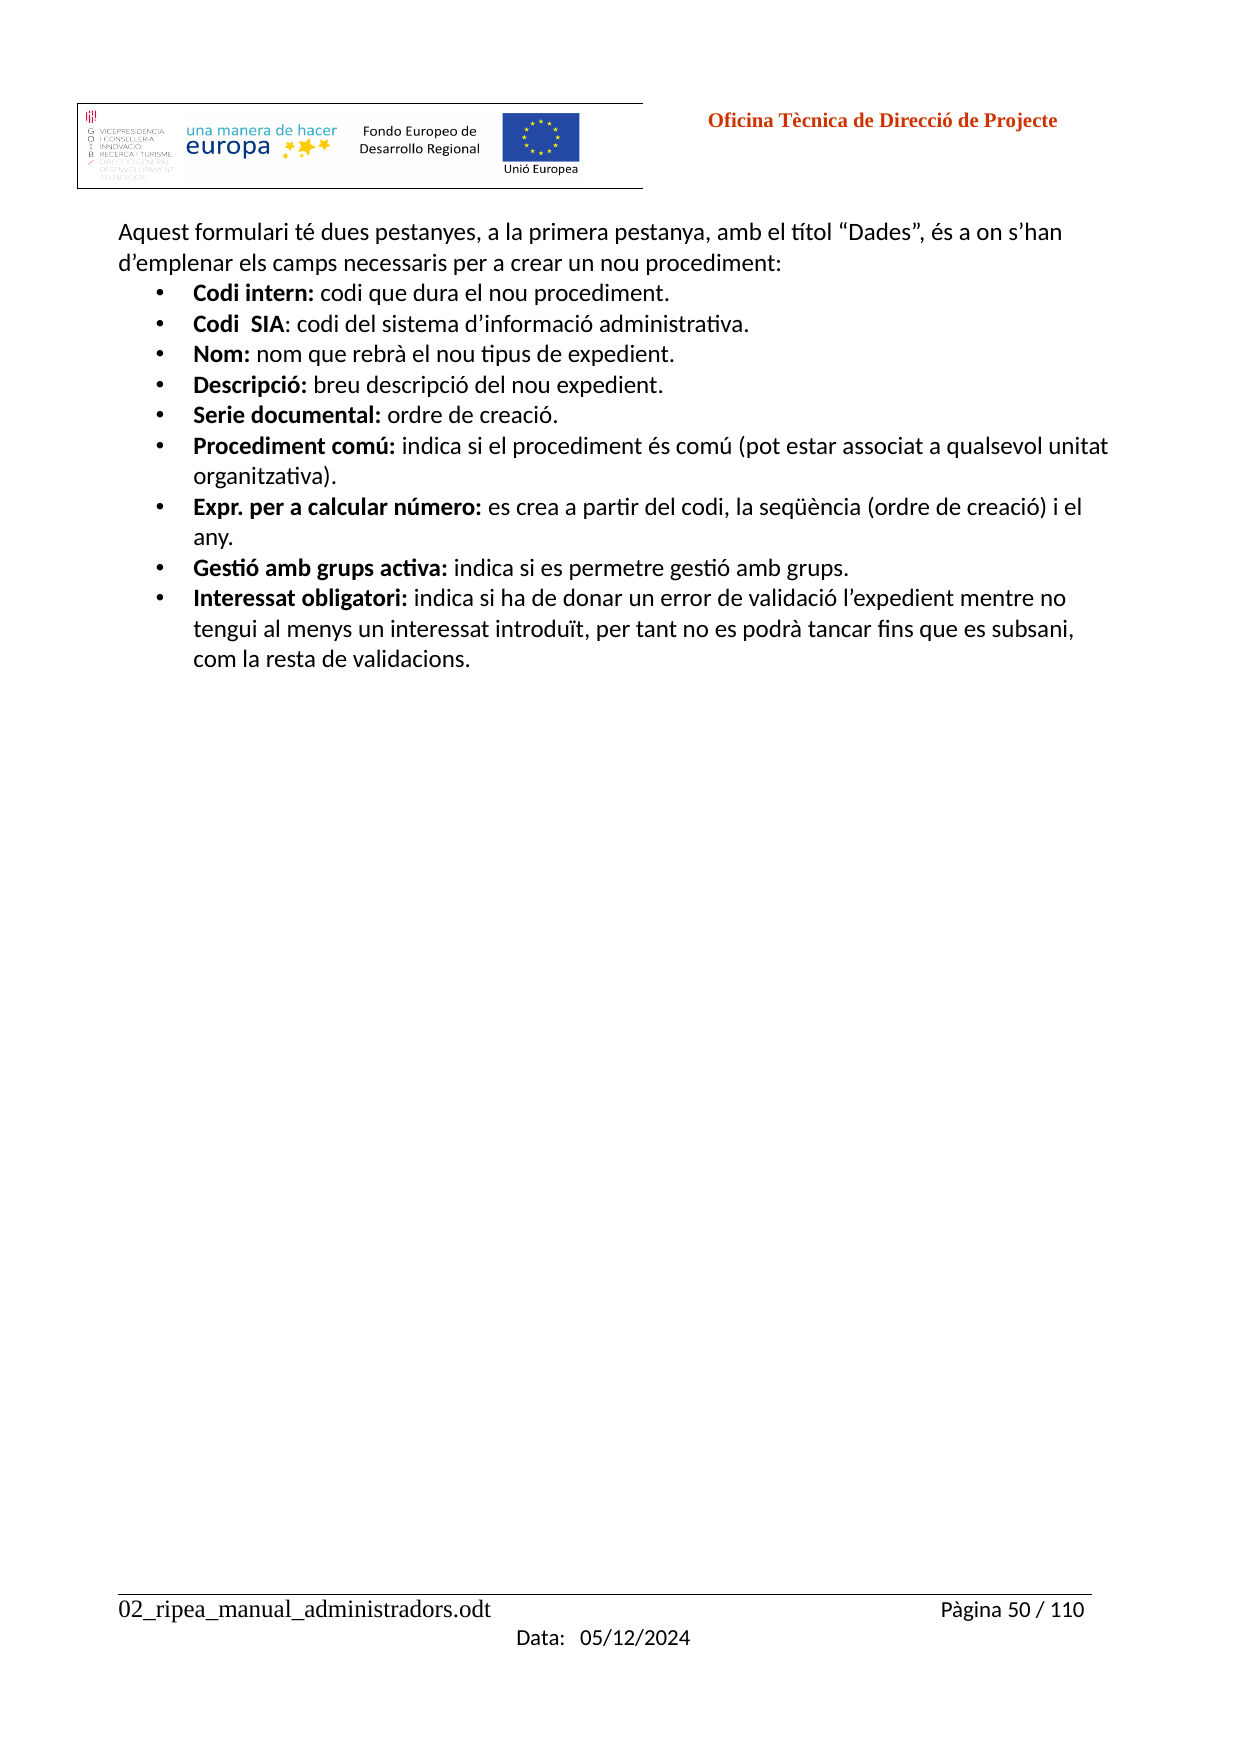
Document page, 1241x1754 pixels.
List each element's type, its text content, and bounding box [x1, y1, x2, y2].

list Procediment comú: indica si el procediment és comú (pot estar associat a qualsevol unitat organitzativa). [156, 430, 1122, 491]
picture [184, 108, 585, 182]
list Codi intern: codi que dura el nou procediment. [156, 277, 1122, 308]
list Serie documental: ordre de creació. [156, 399, 1122, 430]
list Gestió amb grups activa: indica si es permetre gestió amb grups. [156, 552, 1122, 583]
text Aquest formulari té dues pestanyes, a la primera pestanya, amb el títol “Dades”, és a on s’han d’emplenar els camps necessaris per a crear un nou procediment: [118, 216, 1122, 277]
list Nom: nom que rebrà el nou tipus de expedient. [156, 338, 1122, 369]
list Expr. per a calcular número: es crea a partir del codi, la seqüència (ordre de creació) i el any. [156, 491, 1122, 552]
list Descripció: breu descripció del nou expedient. [156, 369, 1122, 399]
list Interessat obligatori: indica si ha de donar un error de validació l’expedient mentre no tengui al menys un interessat introduït, per tant no es podrà tancar fins que es subsani, com la resta de validacions. [156, 583, 1122, 674]
list Codi SIA: codi del sistema d’informació administrativa. [156, 308, 1122, 338]
picture [82, 108, 178, 182]
